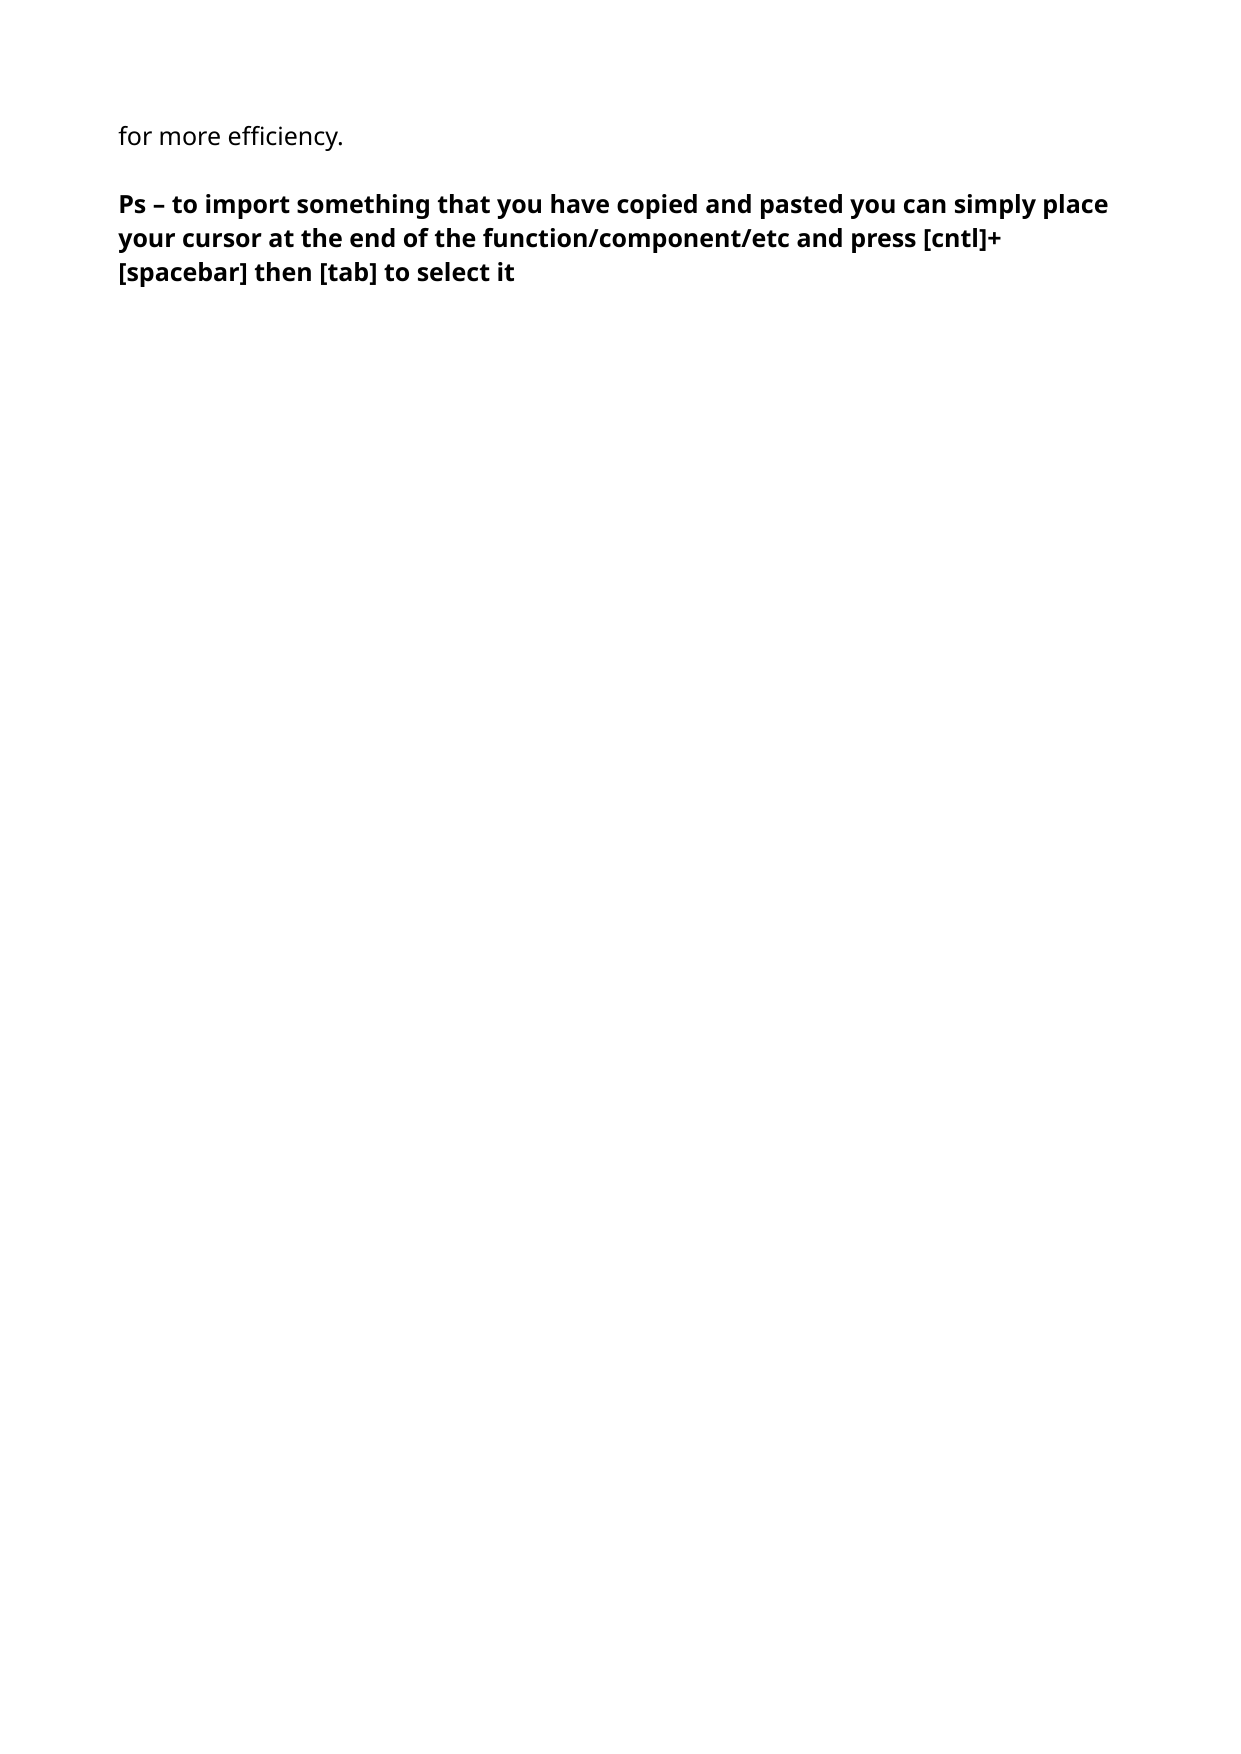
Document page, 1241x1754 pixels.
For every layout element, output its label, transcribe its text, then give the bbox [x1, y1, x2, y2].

text for more efficiency. [118, 118, 1122, 152]
text Ps – to import something that you have copied and pasted you can simply place your cursor at the end of the function/component/etc and press [cntl]+[spacebar] then [tab] to select it [118, 186, 1122, 288]
